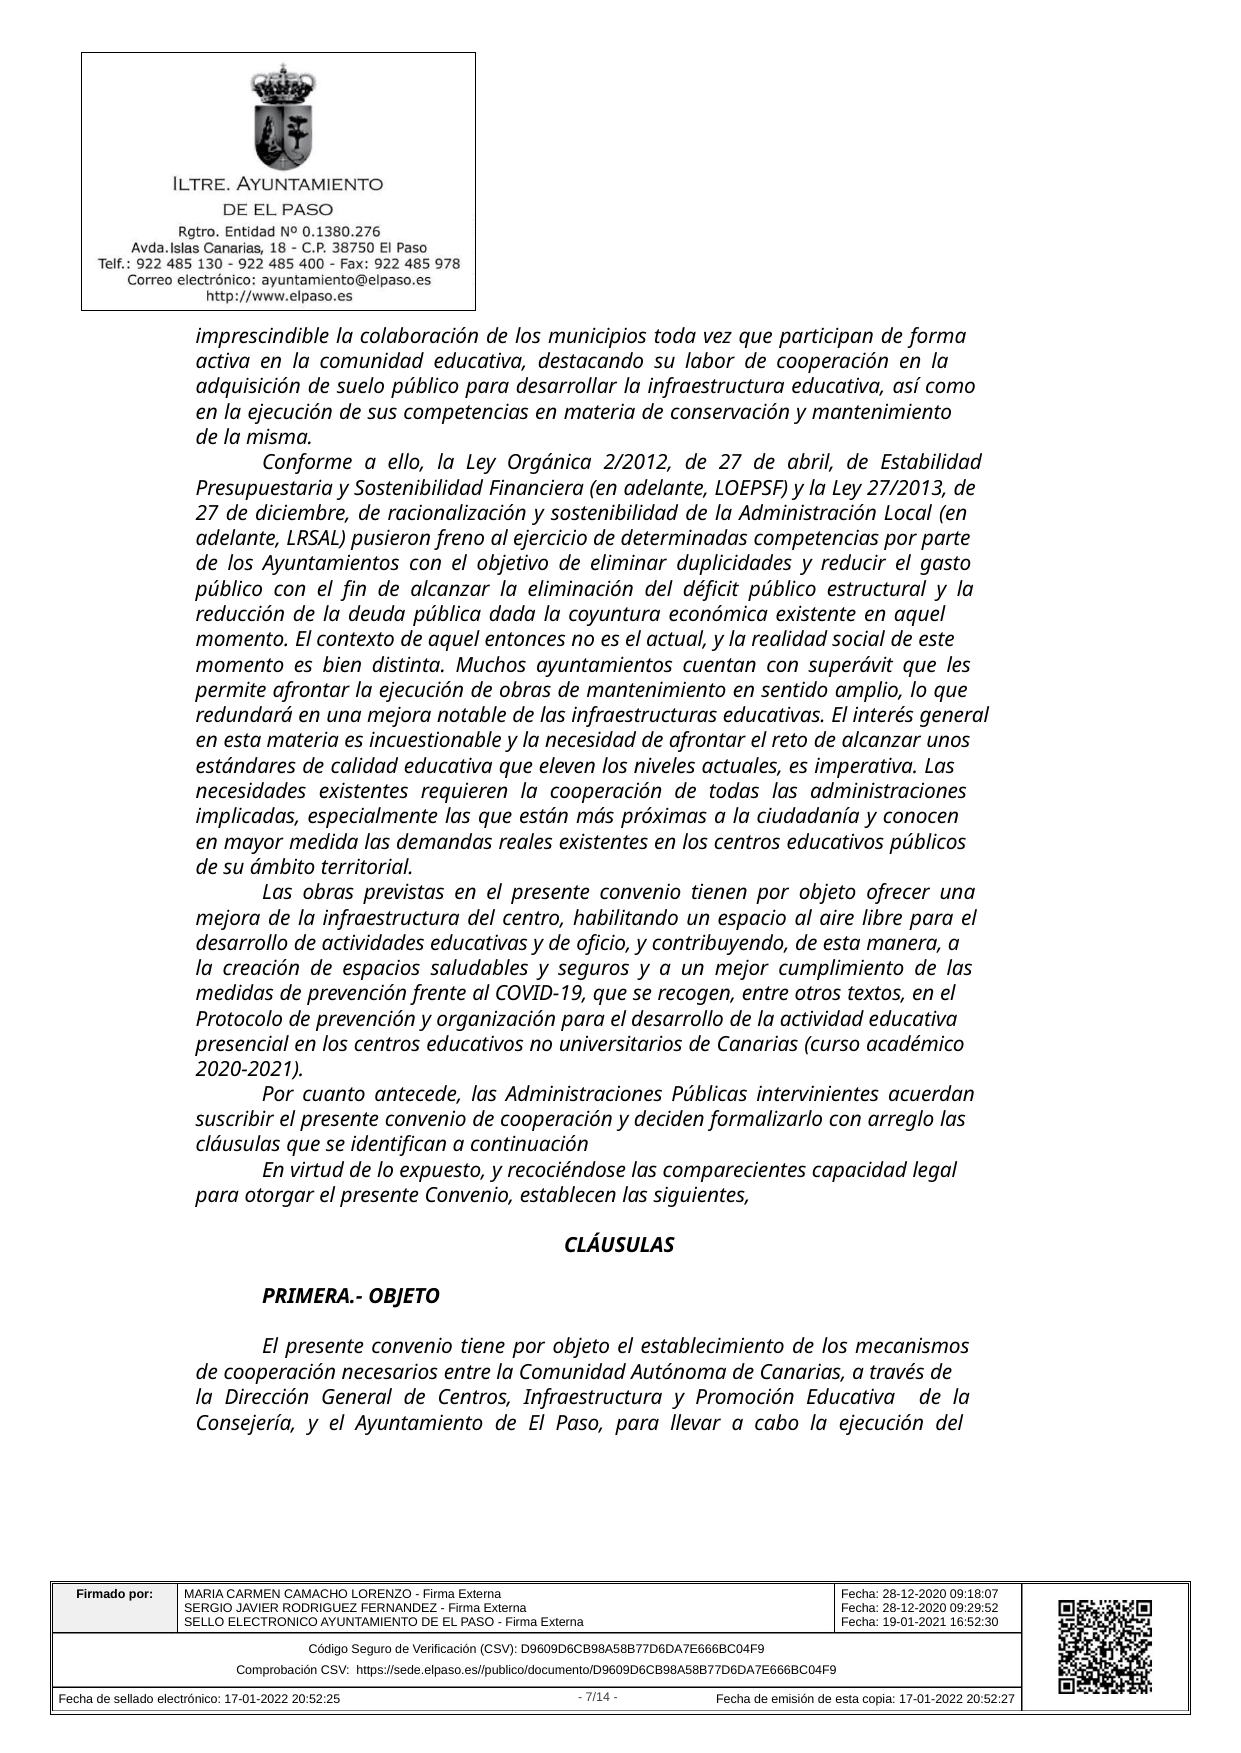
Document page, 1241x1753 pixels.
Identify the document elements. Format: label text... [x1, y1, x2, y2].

text de los Ayuntamientos con el objetivo de eliminar duplicidades y reducir el gasto [195, 551, 1070, 576]
text - 7/14 - [578, 1691, 636, 1705]
text estándares de calidad educativa que eleven los niveles actuales, es imperativa. Las [195, 753, 1070, 778]
text de su ámbito territorial. [195, 854, 1070, 879]
text Las obras previstas en el presente convenio tienen por objeto ofrecer una [262, 880, 1070, 904]
text permite afrontar la ejecución de obras de mantenimiento en sentido amplio, lo que [195, 677, 1070, 702]
text en la ejecución de sus competencias en materia de conservación y mantenimiento [195, 399, 1070, 424]
text CLÁUSULAS [564, 1233, 702, 1258]
text presencial en los centros educativos no universitarios de Canarias (curso académico [195, 1032, 1070, 1056]
text momento. El contexto de aquel entonces no es el actual, y la realidad social de este [195, 627, 1070, 652]
text implicadas, especialmente las que están más próximas a la ciudadanía y conocen [195, 804, 1070, 829]
text redundará en una mejora notable de las infraestructuras educativas. El interés general [195, 703, 1070, 728]
text público con el fin de alcanzar la eliminación del déficit público estructural y la [195, 576, 1070, 601]
text la Dirección General de Centros, Infraestructura y Promoción Educativa de la [195, 1385, 1070, 1409]
picture [51, 1582, 1190, 1714]
text Fecha de sellado electrónico: 17-01-2022 20:52:25 [58, 1692, 365, 1706]
text suscribir el presente convenio de cooperación y deciden formalizarlo con arreglo las [195, 1107, 1071, 1132]
text momento es bien distinta. Muchos ayuntamientos cuentan con superávit que les [195, 652, 1070, 677]
text Fecha: 28-12-2020 09:18:07 [841, 1587, 1022, 1601]
text necesidades existentes requieren la cooperación de todas las administraciones [195, 779, 1070, 803]
text 27 de diciembre, de racionalización y sostenibilidad de la Administración Local (en [195, 500, 1070, 525]
text Firmado por: [76, 1587, 172, 1601]
text MARIA CARMEN CAMACHO LORENZO - Firma Externa [184, 1587, 613, 1601]
text PRIMERA.- OBJETO [262, 1283, 469, 1308]
text Fecha: 19-01-2021 16:52:30 [841, 1615, 1022, 1629]
text desarrollo de actividades educativas y de oficio, y contribuyendo, de esta manera, a [195, 931, 1070, 955]
text reducción de la deuda pública dada la coyuntura económica existente en aquel [195, 602, 1070, 626]
text cláusulas que se identifican a continuación [195, 1132, 1071, 1157]
text Protocolo de prevención y organización para el desarrollo de la actividad educativa [195, 1006, 1070, 1031]
text activa en la comunidad educativa, destacando su labor de cooperación en la [195, 349, 1070, 373]
text 020-2021). [207, 1056, 1069, 1081]
text En virtud de lo expuesto, y recociéndose las comparecientes capacidad legal [262, 1158, 1071, 1182]
text SERGIO JAVIER RODRIGUEZ FERNANDEZ - Firma Externa [184, 1601, 613, 1615]
text Fecha de emisión de esta copia: 17-01-2022 20:52:27 [716, 1692, 1040, 1706]
text El presente convenio tiene por objeto el establecimiento de los mecanismos [262, 1334, 1070, 1359]
text 2 [195, 1056, 207, 1081]
text Fecha: 28-12-2020 09:29:52 [841, 1601, 1022, 1615]
text en mayor medida las demandas reales existentes en los centros educativos públicos [195, 829, 1070, 854]
text Por cuanto antecede, las Administraciones Públicas intervinientes acuerdan [262, 1082, 1069, 1106]
text la creación de espacios saludables y seguros y a un mejor cumplimiento de las [195, 956, 1070, 981]
text medidas de prevención frente al COVID-19, que se recogen, entre otros textos, en el [195, 981, 1070, 1006]
text Conforme a ello, la Ley Orgánica 2/2012, de 27 de abril, de Estabilidad [262, 450, 1070, 475]
text de cooperación necesarios entre la Comunidad Autónoma de Canarias, a través de [195, 1360, 1070, 1384]
text en esta materia es incuestionable y la necesidad de afrontar el reto de alcanzar unos [195, 728, 1070, 753]
text Consejería, y el Ayuntamiento de El Paso, para llevar a cabo la ejecución del [195, 1410, 1070, 1435]
text adelante, LRSAL) pusieron freno al ejercicio de determinadas competencias por parte [195, 526, 1070, 551]
text imprescindible la colaboración de los municipios toda vez que participan de forma [195, 324, 1070, 348]
text Comprobación CSV: https://sede.elpaso.es//publico/documento/D9609D6CB98A58B77D6DA7E666BC04F9 [236, 1663, 863, 1677]
text adquisición de suelo público para desarrollar la infraestructura educativa, así como [195, 374, 1070, 399]
text mejora de la infraestructura del centro, habilitando un espacio al aire libre para el [195, 905, 1070, 930]
picture [82, 53, 475, 310]
text para otorgar el presente Convenio, establecen las siguientes, [195, 1183, 1071, 1207]
text SELLO ELECTRONICO AYUNTAMIENTO DE EL PASO - Firma Externa [184, 1615, 613, 1629]
text de la misma. [195, 425, 1070, 449]
text Presupuestaria y Sostenibilidad Financiera (en adelante, LOEPSF) y la Ley 27/2013, de [195, 475, 1070, 500]
text Código Seguro de Verificación (CSV): D9609D6CB98A58B77D6DA7E666BC04F9 [308, 1642, 863, 1656]
